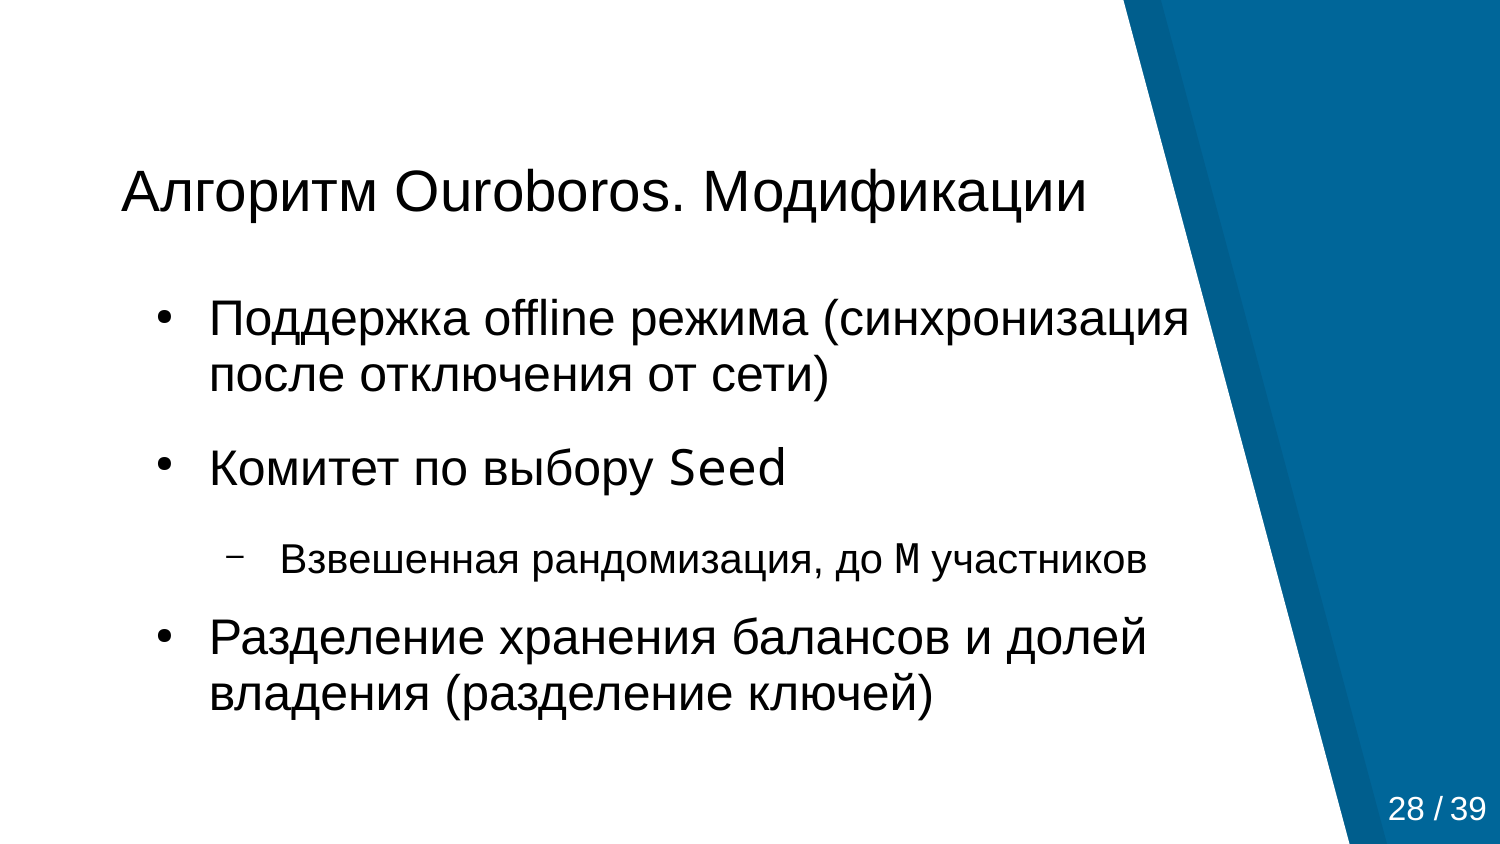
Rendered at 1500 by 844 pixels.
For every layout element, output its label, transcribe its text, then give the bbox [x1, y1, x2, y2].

list Поддержка offline режима (синхронизация после отключения от сети) Комитет по выбору Seed Взвешенная рандомизация, до M участников Разделение хранения балансов и долей владения (разделение ключей) [137, 290, 1193, 792]
title Алгоритм Ouroboros. Модификации [121, 110, 1193, 272]
